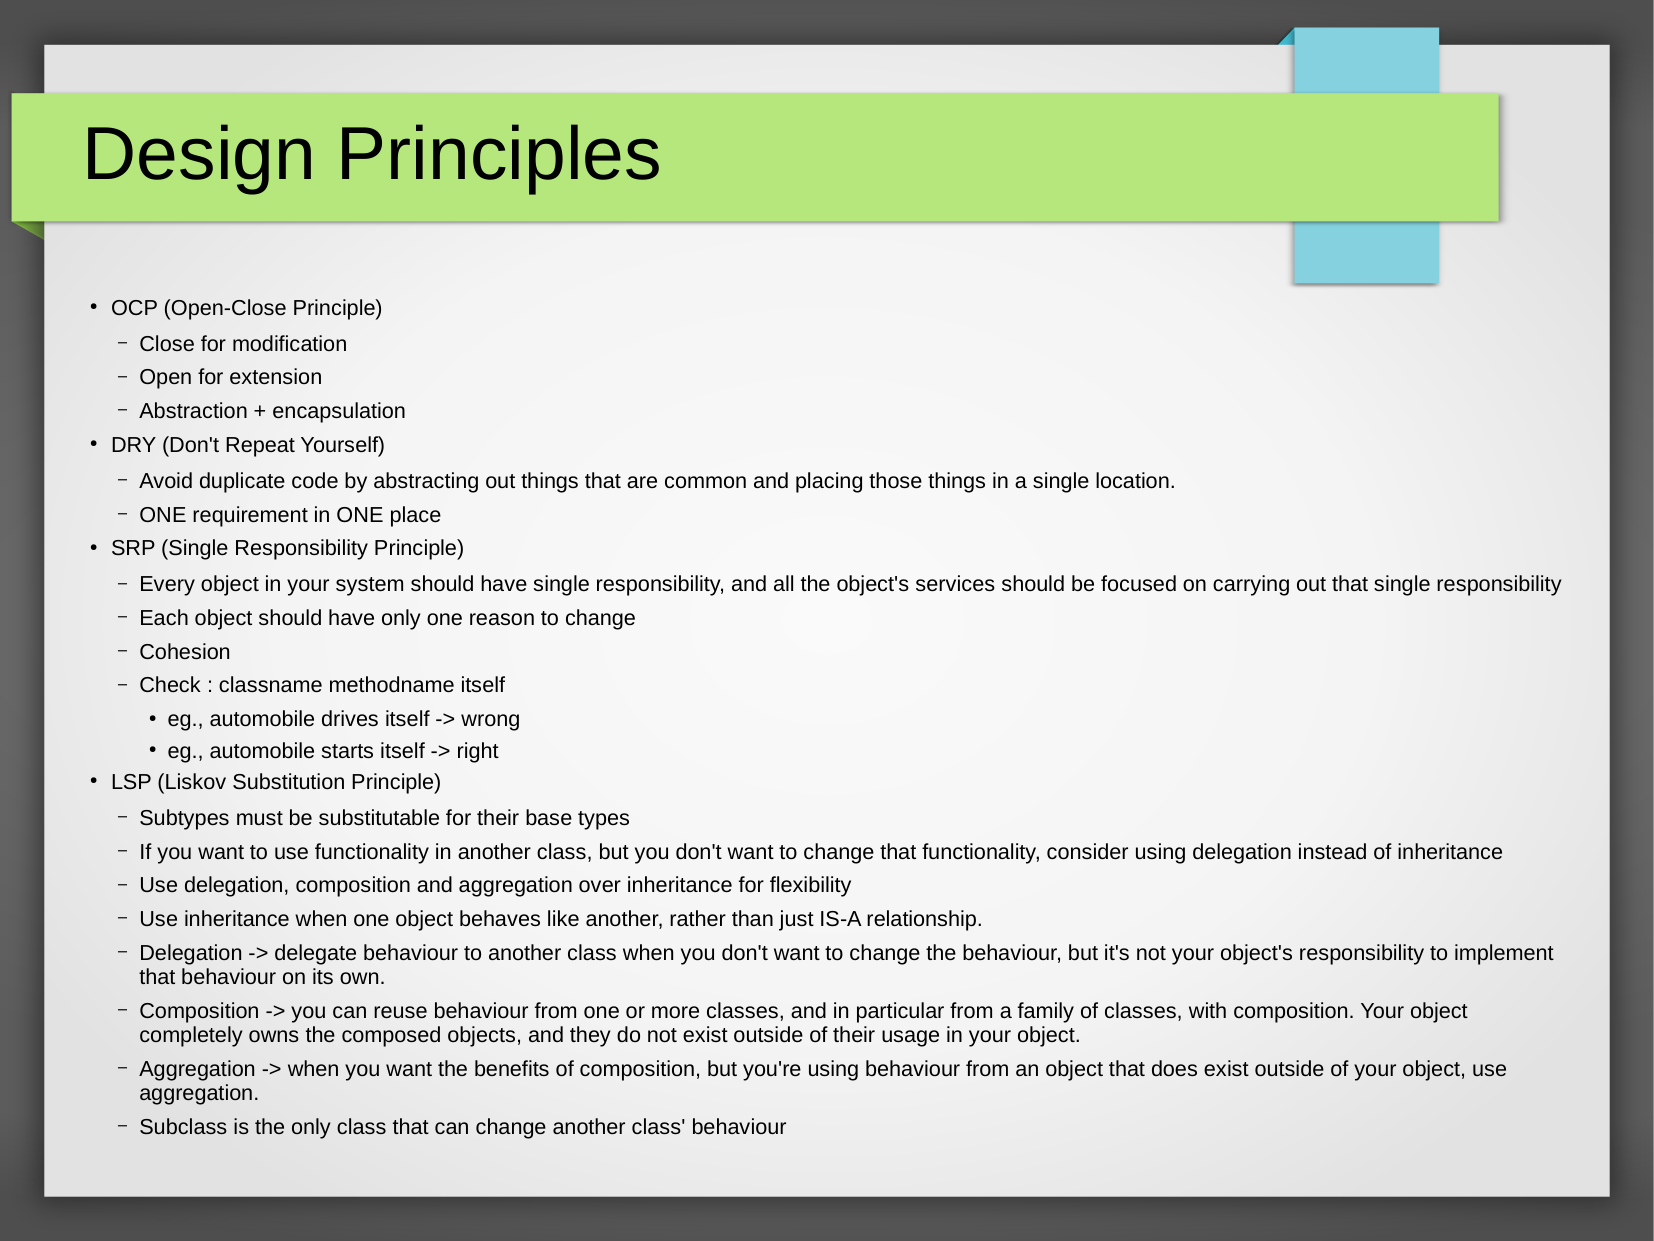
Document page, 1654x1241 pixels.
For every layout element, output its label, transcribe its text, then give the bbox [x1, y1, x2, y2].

list OCP (Open-Close Principle) Close for modification Open for extension Abstraction + encapsulation DRY (Don't Repeat Yourself) Avoid duplicate code by abstracting out things that are common and placing those things in a single location. ONE requirement in ONE place SRP (Single Responsibility Principle) Every object in your system should have single responsibility, and all the object's services should be focused on carrying out that single responsibility Each object should have only one reason to change Cohesion Check : classname methodname itself eg., automobile drives itself -> wrong eg., automobile starts itself -> right LSP (Liskov Substitution Principle) Subtypes must be substitutable for their base types If you want to use functionality in another class, but you don't want to change that functionality, consider using delegation instead of inheritance Use delegation, composition and aggregation over inheritance for flexibility Use inheritance when one object behaves like another, rather than just IS-A relationship. Delegation -> delegate behaviour to another class when you don't want to change the behaviour, but it's not your object's responsibility to implement that behaviour on its own. Composition -> you can reuse behaviour from one or more classes, and in particular from a family of classes, with composition. Your object completely owns the composed objects, and they do not exist outside of their usage in your object. Aggregation -> when you want the benefits of composition, but you're using behaviour from an object that does exist outside of your object, use aggregation. Subclass is the only class that can change another class' behaviour [82, 295, 1571, 1170]
title Design Principles [82, 94, 1264, 213]
picture [0, 0, 1654, 1241]
